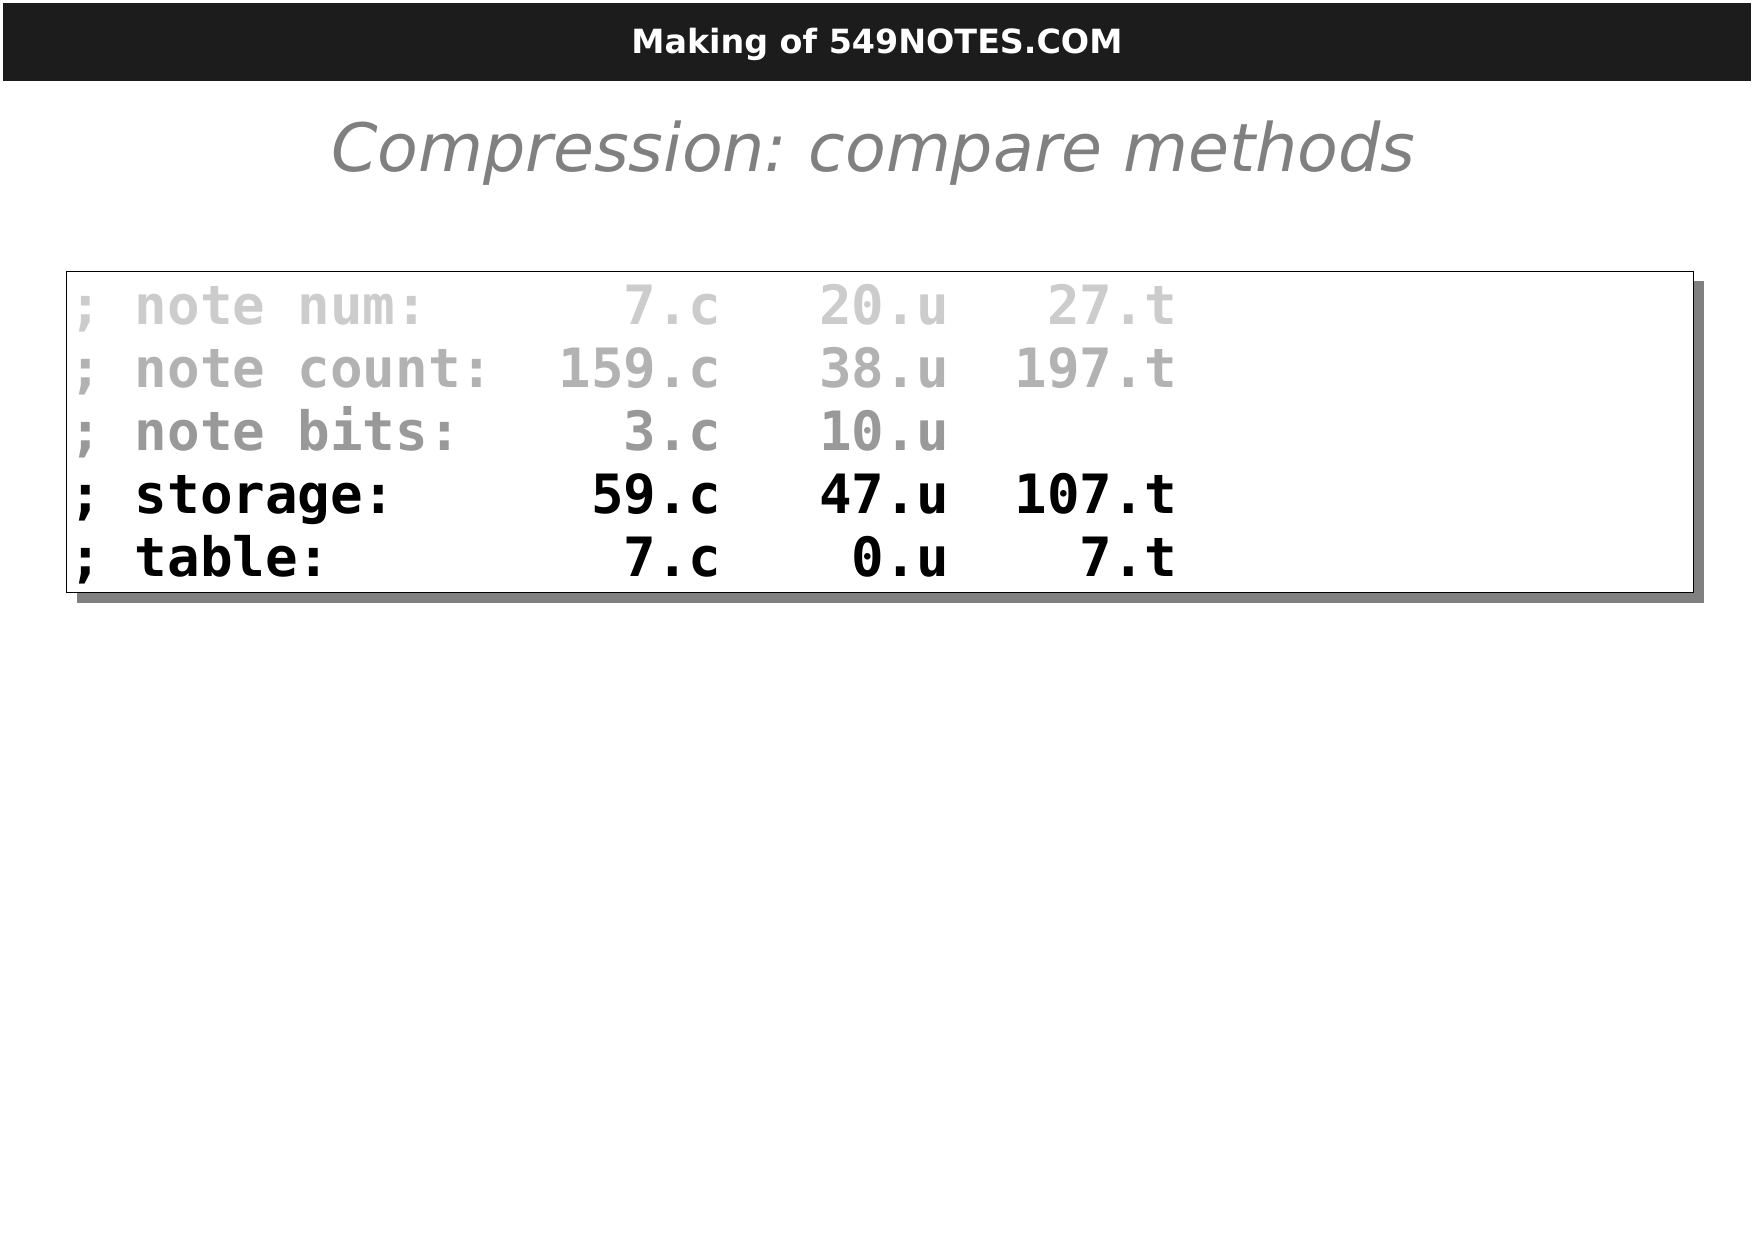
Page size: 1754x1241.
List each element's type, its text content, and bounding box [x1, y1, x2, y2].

text Compression: compare methods [3, 110, 1751, 188]
table_header ; note num: 7.c 20.u 27.t ; note count: 159.c 38.u 197.t ; note bits: 3.c 10.u ; storage: 59.c 47.u 107.t ; table: 7.c 0.u 7.t [61, 265, 1709, 608]
